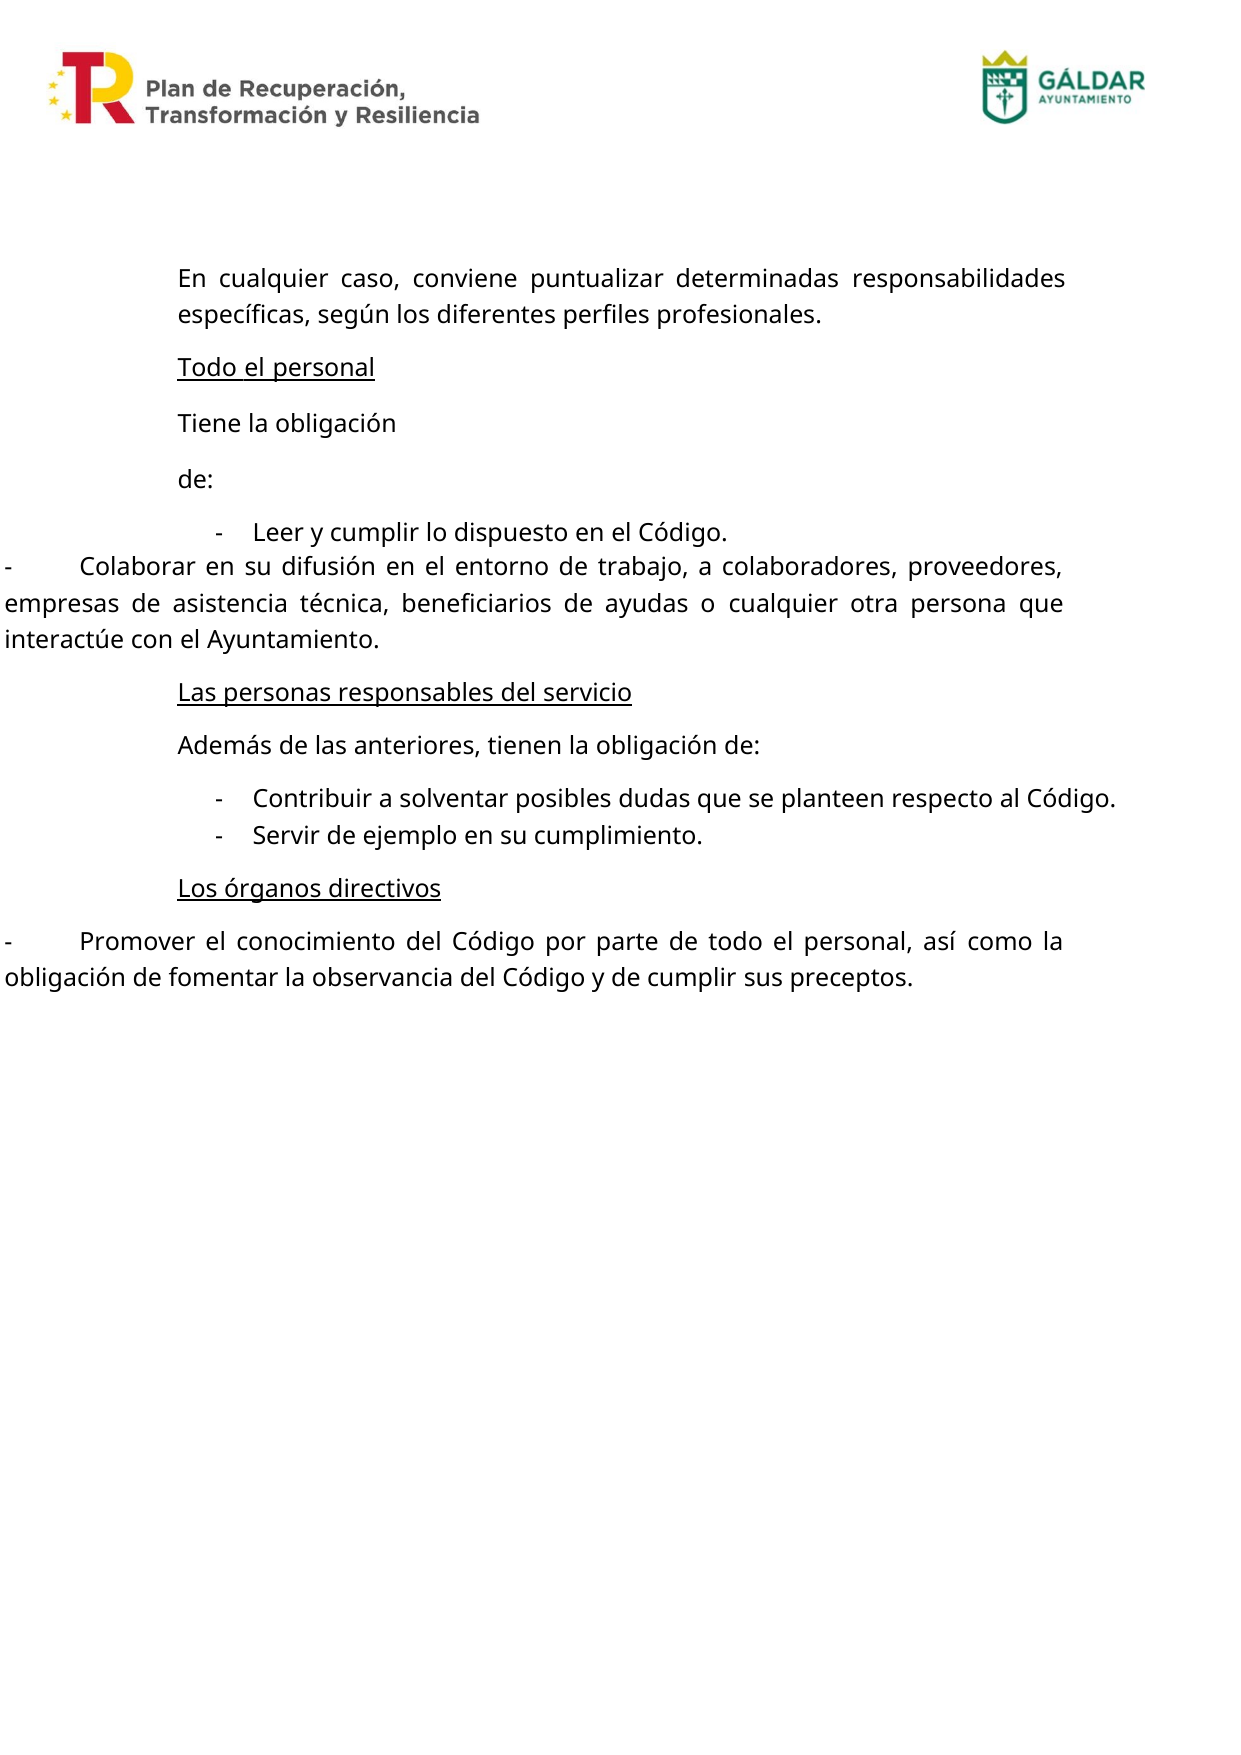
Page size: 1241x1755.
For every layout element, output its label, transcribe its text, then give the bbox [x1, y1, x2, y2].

list Promover el conocimiento del Código por parte de todo el personal, así como la obligación de fomentar la observancia del Código y de cumplir sus preceptos. [4, 923, 1063, 994]
list Colaborar en su difusión en el entorno de trabajo, a colaboradores, proveedores, empresas de asistencia técnica, beneficiarios de ayudas o cualquier otra persona que interactúe con el Ayuntamiento. [4, 549, 1063, 656]
text Todo el personal Tiene la obligación de: [177, 350, 428, 496]
list Leer y cumplir lo dispuesto en el Código. [215, 518, 1153, 547]
text Las personas responsables del servicio [177, 675, 1153, 709]
list Servir de ejemplo en su cumplimiento. [215, 817, 1153, 851]
text En cualquier caso, conviene puntualizar determinadas responsabilidades específicas, según los diferentes perfiles profesionales. [177, 261, 1123, 331]
text Además de las anteriores, tienen la obligación de: [177, 728, 1153, 762]
list Contribuir a solventar posibles dudas que se planteen respecto al Código. [215, 781, 1153, 815]
text Los órganos directivos [177, 870, 1153, 904]
